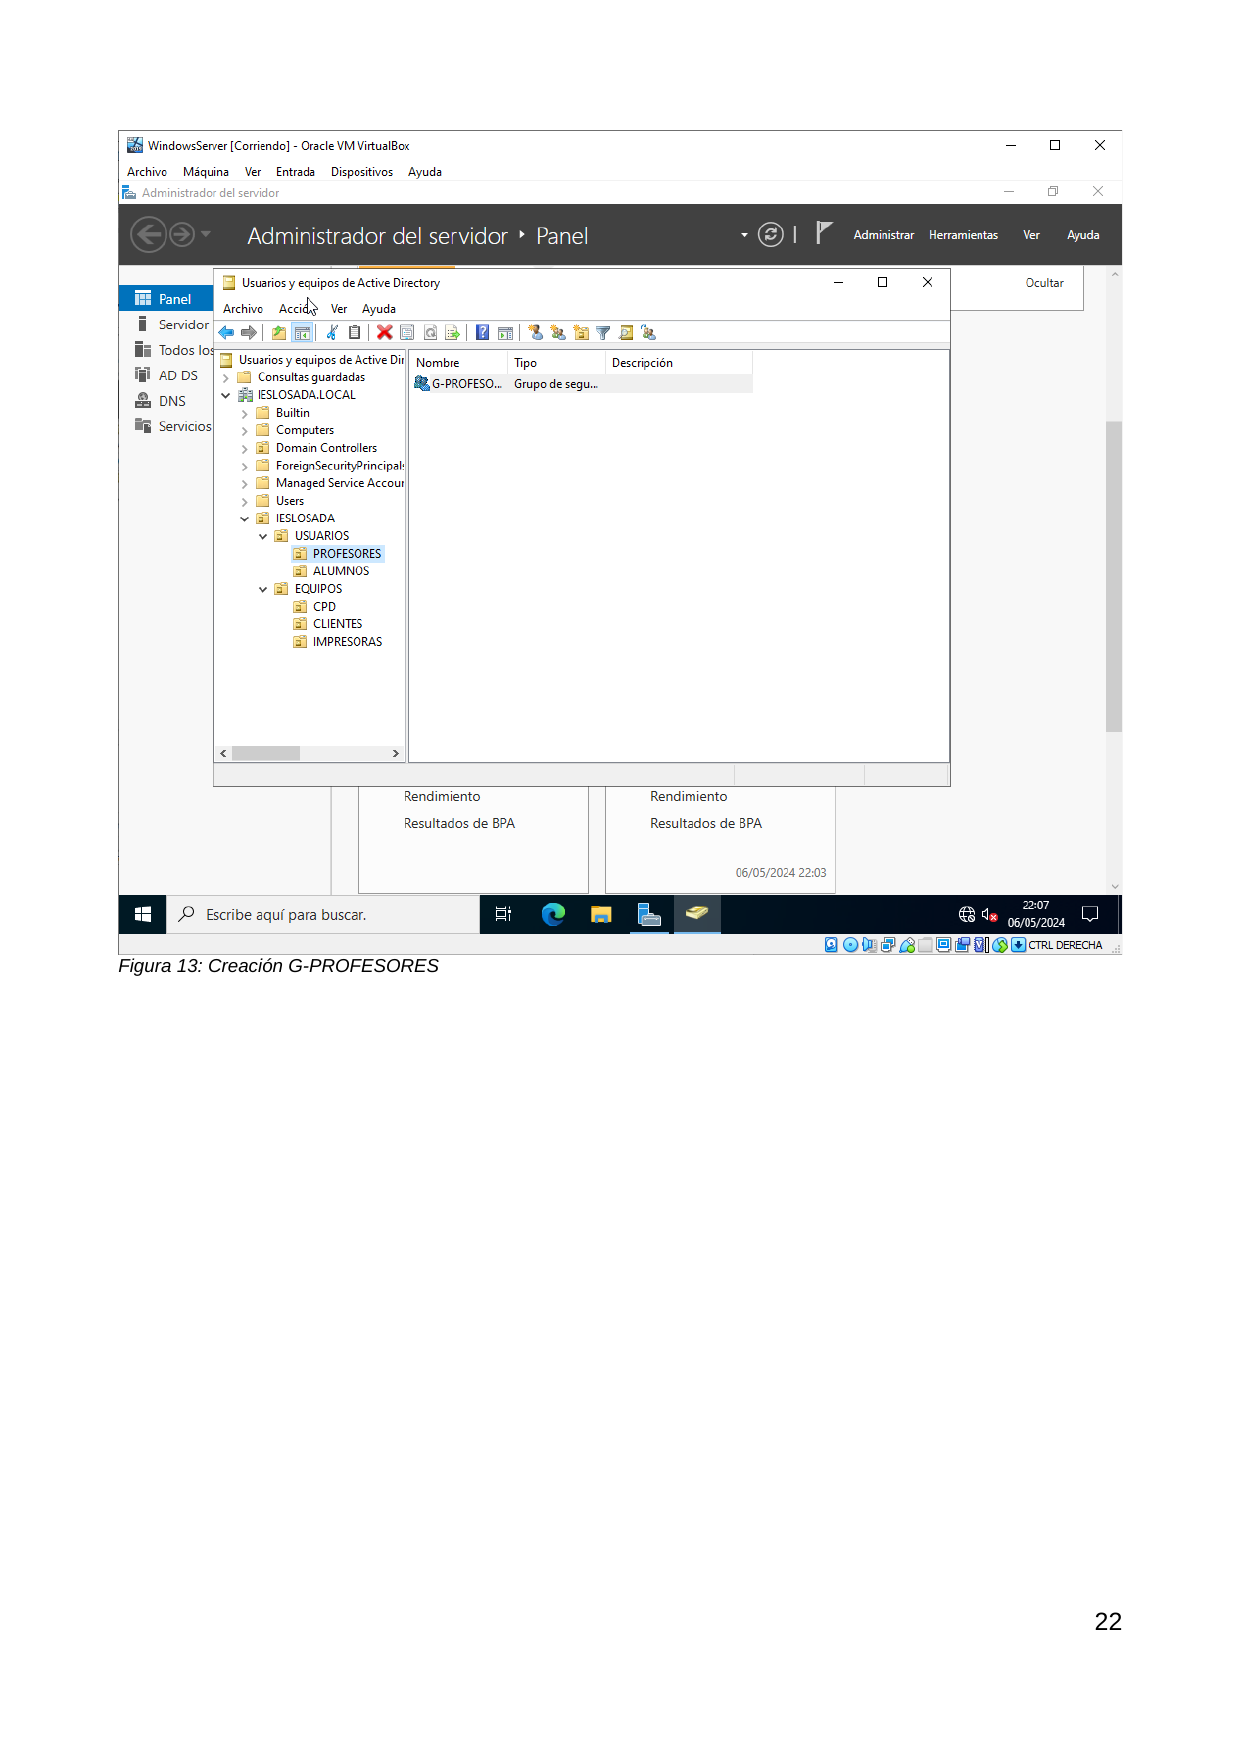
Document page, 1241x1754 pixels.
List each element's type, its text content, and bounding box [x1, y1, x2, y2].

picture [118, 130, 1123, 955]
text Figura 13: Creación G-PROFESORES [118, 955, 1122, 976]
